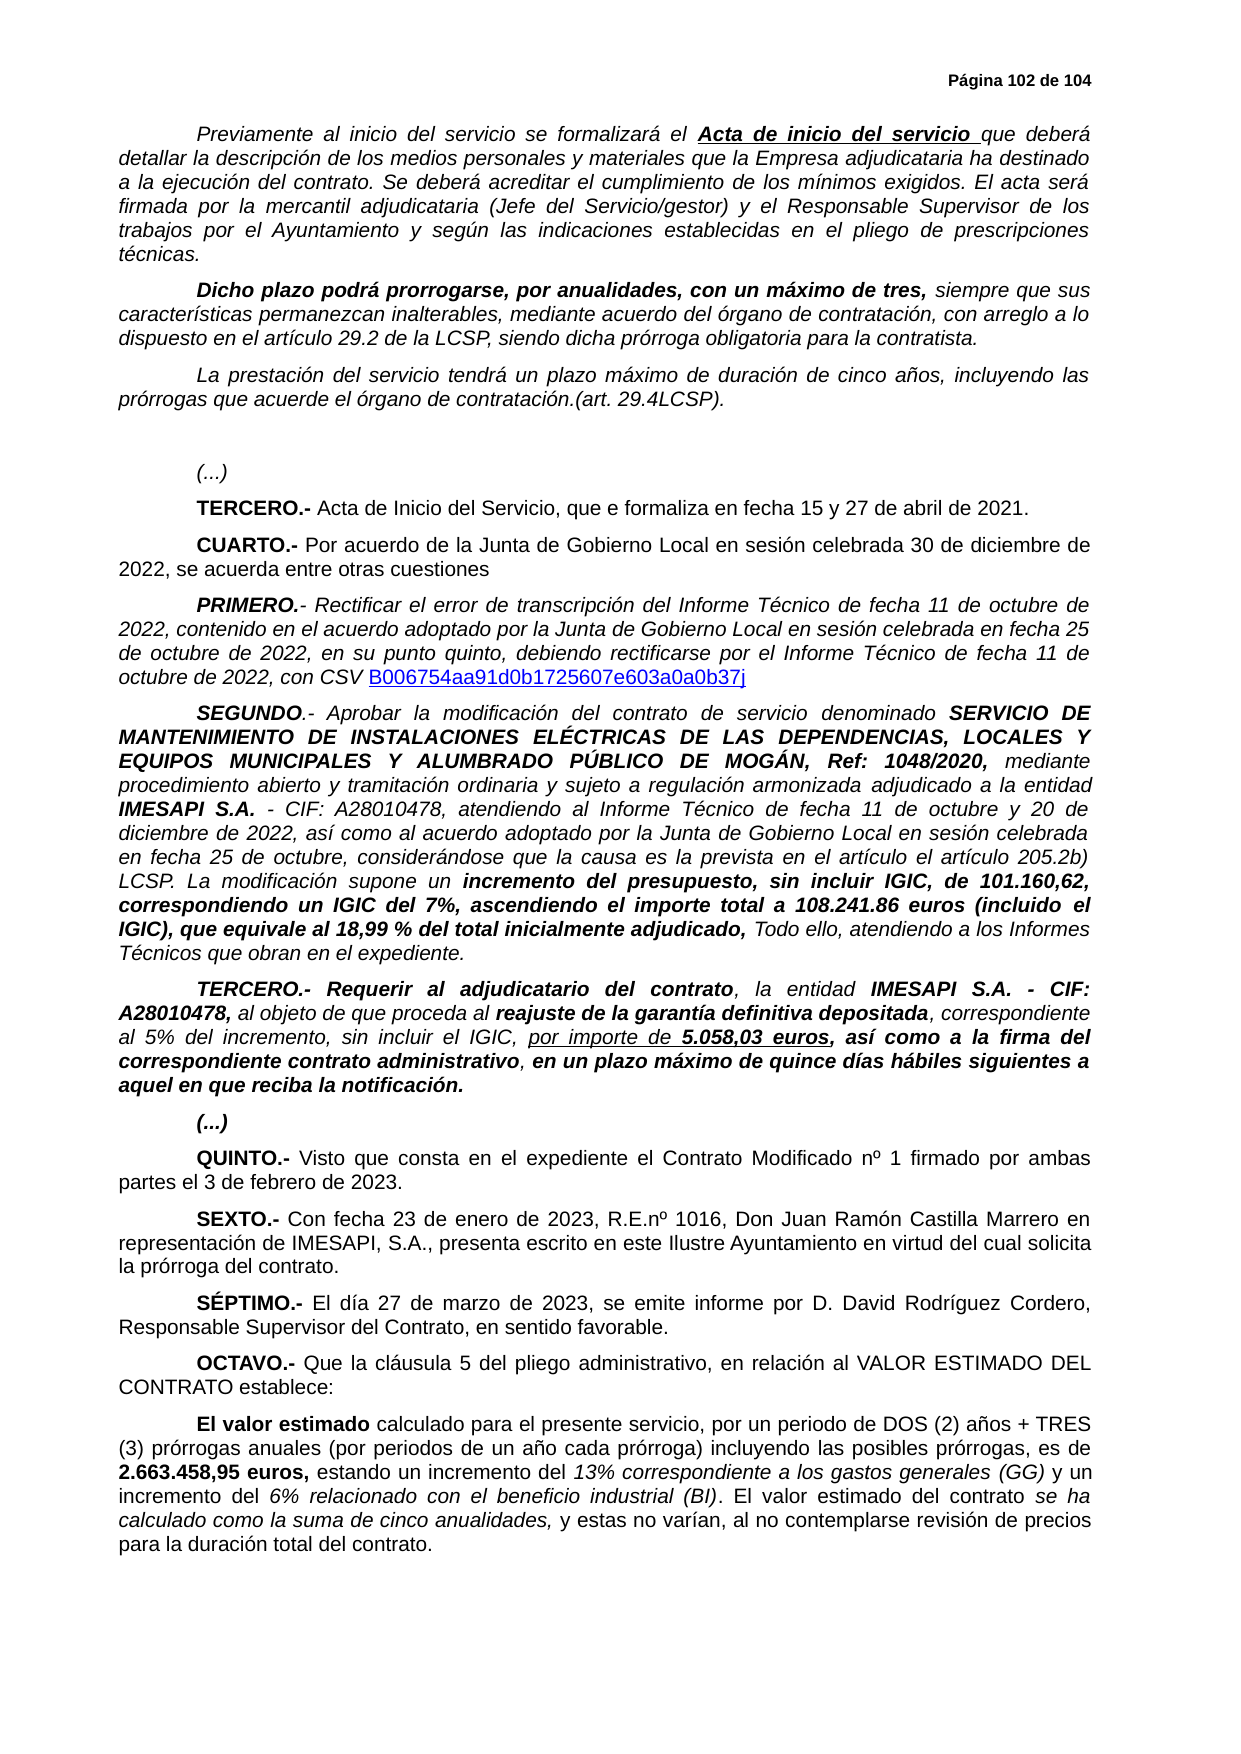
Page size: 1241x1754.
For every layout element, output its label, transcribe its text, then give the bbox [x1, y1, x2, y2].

text QUINTO.- Visto que consta en el expediente el Contrato Modificado nº 1 firmado por ambas partes el 3 de febrero de 2023. [118, 1146, 1092, 1194]
text (...) [118, 459, 1092, 483]
text TERCERO.- Acta de Inicio del Servicio, que e formaliza en fecha 15 y 27 de abril de 2021. [118, 496, 1092, 520]
text SÉPTIMO.- El día 27 de marzo de 2023, se emite informe por D. David Rodríguez Cordero, Responsable Supervisor del Contrato, en sentido favorable. [118, 1291, 1092, 1339]
text Dicho plazo podrá prorrogarse, por anualidades, con un máximo de tres, siempre que sus características permanezcan inalterables, mediante acuerdo del órgano de contratación, con arreglo a lo dispuesto en el artículo 29.2 de la LCSP, siendo dicha prórroga obligatoria para la contratista. [118, 278, 1092, 350]
text (...) [118, 1109, 1092, 1133]
text PRIMERO.- Rectificar el error de transcripción del Informe Técnico de fecha 11 de octubre de 2022, contenido en el acuerdo adoptado por la Junta de Gobierno Local en sesión celebrada en fecha 25 de octubre de 2022, en su punto quinto, debiendo rectificarse por el Informe Técnico de fecha 11 de octubre de 2022, con CSV B006754aa91d0b1725607e603a0a0b37j [118, 593, 1092, 689]
text OCTAVO.- Que la cláusula 5 del pliego administrativo, en relación al VALOR ESTIMADO DEL CONTRATO establece: [118, 1351, 1092, 1399]
text TERCERO.- Requerir al adjudicatario del contrato, la entidad IMESAPI S.A. - CIF: A28010478, al objeto de que proceda al reajuste de la garantía definitiva depositada, correspondiente al 5% del incremento, sin incluir el IGIC, por importe de 5.058,03 euros, así como a la firma del correspondiente contrato administrativo, en un plazo máximo de quince días hábiles siguientes a aquel en que reciba la notificación. [118, 977, 1092, 1097]
text La prestación del servicio tendrá un plazo máximo de duración de cinco años, incluyendo las prórrogas que acuerde el órgano de contratación.(art. 29.4LCSP). [118, 363, 1092, 411]
text CUARTO.- Por acuerdo de la Junta de Gobierno Local en sesión celebrada 30 de diciembre de 2022, se acuerda entre otras cuestiones [118, 532, 1092, 580]
text El valor estimado calculado para el presente servicio, por un periodo de DOS (2) años + TRES (3) prórrogas anuales (por periodos de un año cada prórroga) incluyendo las posibles prórrogas, es de 2.663.458,95 euros, estando un incremento del 13% correspondiente a los gastos generales (GG) y un incremento del 6% relacionado con el beneficio industrial (BI). El valor estimado del contrato se ha calculado como la suma de cinco anualidades, y estas no varían, al no contemplarse revisión de precios para la duración total del contrato. [118, 1412, 1092, 1555]
text SEXTO.- Con fecha 23 de enero de 2023, R.E.nº 1016, Don Juan Ramón Castilla Marrero en representación de IMESAPI, S.A., presenta escrito en este Ilustre Ayuntamiento en virtud del cual solicita la prórroga del contrato. [118, 1206, 1092, 1278]
text SEGUNDO.- Aprobar la modificación del contrato de servicio denominado SERVICIO DE MANTENIMIENTO DE INSTALACIONES ELÉCTRICAS DE LAS DEPENDENCIAS, LOCALES Y EQUIPOS MUNICIPALES Y ALUMBRADO PÚBLICO DE MOGÁN, Ref: 1048/2020, mediante procedimiento abierto y tramitación ordinaria y sujeto a regulación armonizada adjudicado a la entidad IMESAPI S.A. - CIF: A28010478, atendiendo al Informe Técnico de fecha 11 de octubre y 20 de diciembre de 2022, así como al acuerdo adoptado por la Junta de Gobierno Local en sesión celebrada en fecha 25 de octubre, considerándose que la causa es la prevista en el artículo el artículo 205.2b) LCSP. La modificación supone un incremento del presupuesto, sin incluir IGIC, de 101.160,62, correspondiendo un IGIC del 7%, ascendiendo el importe total a 108.241.86 euros (incluido el IGIC), que equivale al 18,99 % del total inicialmente adjudicado, Todo ello, atendiendo a los Informes Técnicos que obran en el expediente. [118, 701, 1092, 965]
text Previamente al inicio del servicio se formalizará el Acta de inicio del servicio que deberá detallar la descripción de los medios personales y materiales que la Empresa adjudicataria ha destinado a la ejecución del contrato. Se deberá acreditar el cumplimiento de los mínimos exigidos. El acta será firmada por la mercantil adjudicataria (Jefe del Servicio/gestor) y el Responsable Supervisor de los trabajos por el Ayuntamiento y según las indicaciones establecidas en el pliego de prescripciones técnicas. [118, 122, 1092, 266]
